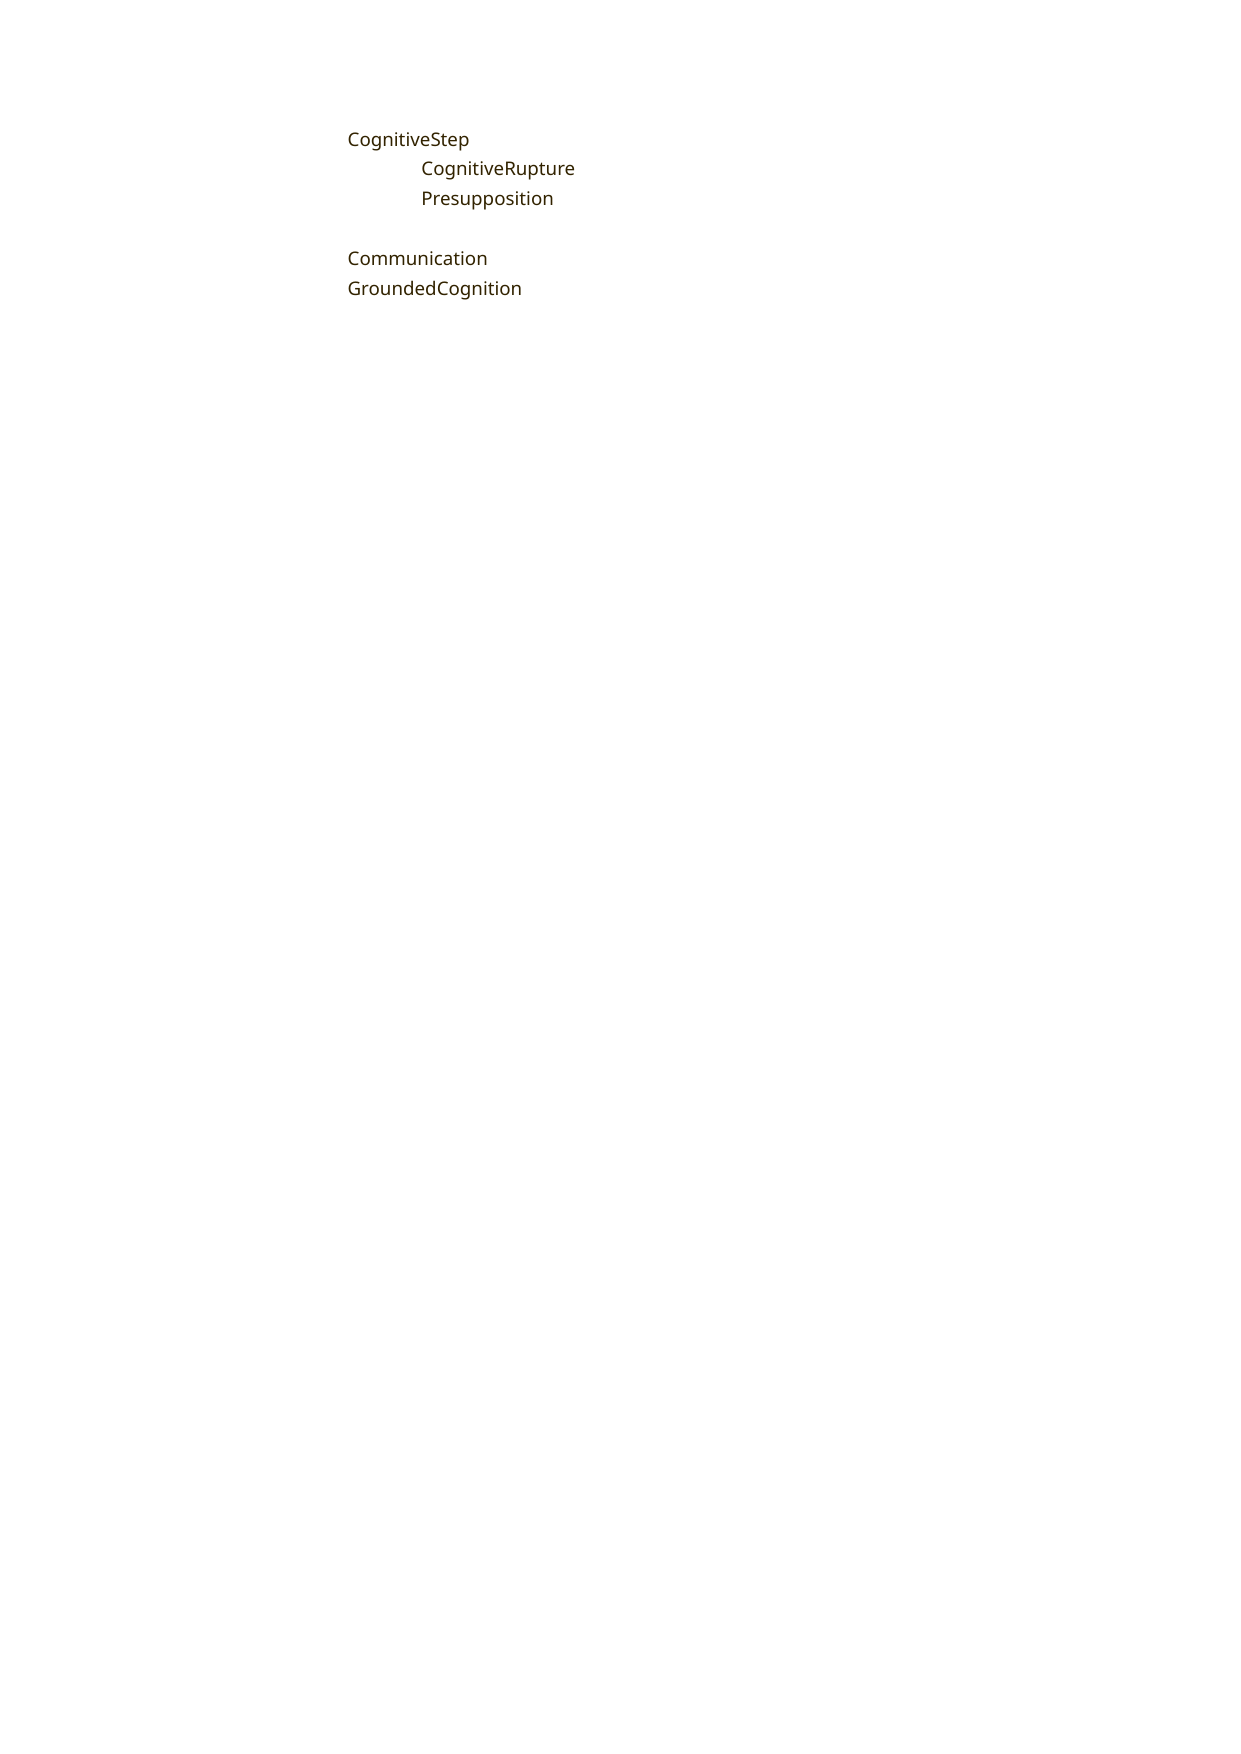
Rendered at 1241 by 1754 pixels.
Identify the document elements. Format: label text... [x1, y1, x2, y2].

text CognitiveRupture [126, 156, 1142, 181]
text Communication [126, 245, 1142, 271]
text Presupposition [126, 185, 1142, 211]
text GroundedCognition [126, 275, 1142, 300]
text CognitiveStep [126, 126, 1142, 151]
